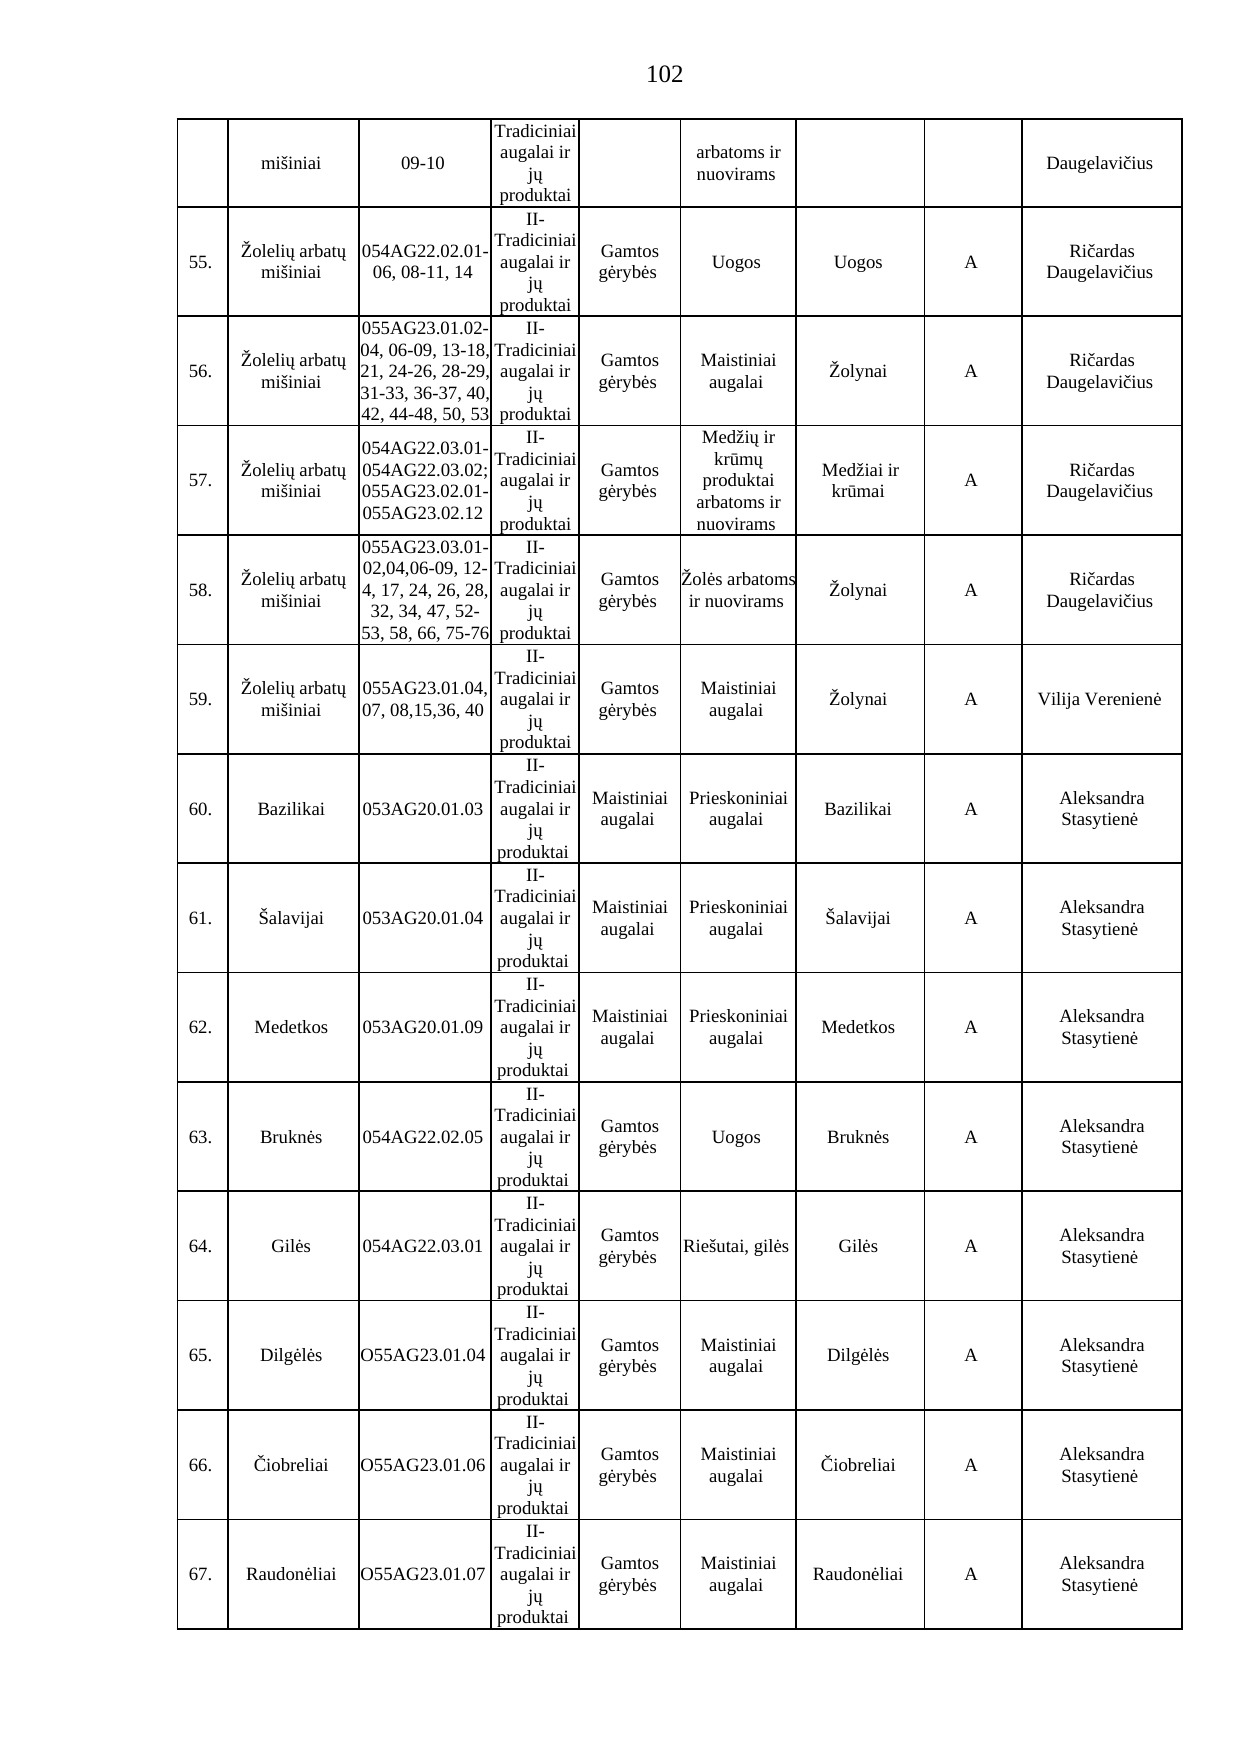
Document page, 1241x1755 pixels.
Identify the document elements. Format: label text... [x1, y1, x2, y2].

table_cell 054AG22.02.01-06, 08-11, 14 [360, 208, 490, 315]
table_cell O55AG23.01.06 [360, 1411, 490, 1518]
table_cell A [925, 864, 1021, 972]
table_cell Aleksandra Stasytienė [1023, 1192, 1181, 1300]
table_cell Ričardas Daugelavičius [1023, 536, 1181, 643]
table_cell Aleksandra Stasytienė [1023, 755, 1181, 862]
table_cell Dilgėlės [797, 1301, 924, 1409]
table_cell Gamtos gėrybės [580, 426, 680, 534]
table_cell 67. [178, 1520, 227, 1628]
table_cell Vilija Verenienė [1023, 645, 1181, 753]
table_cell 60. [178, 755, 227, 862]
table_cell II-Tradiciniai augalai ir jų produktai [492, 1301, 578, 1409]
table_cell II-Tradiciniai augalai ir jų produktai [492, 208, 578, 315]
table_cell Ričardas Daugelavičius [1023, 317, 1181, 425]
table_cell mišiniai [229, 120, 358, 206]
table_cell Gamtos gėrybės [580, 536, 680, 643]
table_cell Riešutai, gilės [681, 1192, 795, 1300]
table_cell Aleksandra Stasytienė [1023, 973, 1181, 1081]
table_cell Prieskoniniai augalai [681, 755, 795, 862]
table_cell Uogos [681, 1083, 795, 1190]
table_cell 66. [178, 1411, 227, 1518]
table_cell II-Tradiciniai augalai ir jų produktai [492, 1520, 578, 1628]
table_cell II-Tradiciniai augalai ir jų produktai [492, 317, 578, 425]
table_cell II-Tradiciniai augalai ir jų produktai [492, 536, 578, 643]
table_cell 053AG20.01.09 [360, 973, 490, 1081]
table_cell Prieskoniniai augalai [681, 864, 795, 972]
table_cell Maistiniai augalai [580, 755, 680, 862]
table_cell Maistiniai augalai [580, 864, 680, 972]
table_cell Žolelių arbatų mišiniai [229, 317, 358, 425]
table_cell Dilgėlės [229, 1301, 358, 1409]
table_cell Čiobreliai [229, 1411, 358, 1518]
table_cell 055AG23.01.02-04, 06-09, 13-18, 21, 24-26, 28-29, 31-33, 36-37, 40, 42, 44-48, 50, 53 [360, 317, 490, 425]
table_cell Medetkos [797, 973, 924, 1081]
table_cell Maistiniai augalai [681, 1520, 795, 1628]
table_cell 055AG23.03.01-02,04,06-09, 12-4, 17, 24, 26, 28, 32, 34, 47, 52-53, 58, 66, 75-76 [360, 536, 490, 643]
table_cell Maistiniai augalai [681, 1301, 795, 1409]
table_cell A [925, 317, 1021, 425]
table_cell Aleksandra Stasytienė [1023, 1411, 1181, 1518]
table_cell Šalavijai [229, 864, 358, 972]
table_cell Raudonėliai [797, 1520, 924, 1628]
table_cell arbatoms ir nuovirams [681, 120, 795, 206]
table_cell 65. [178, 1301, 227, 1409]
table_cell A [925, 1192, 1021, 1300]
table_cell Žolės arbatoms ir nuovirams [681, 536, 795, 643]
table_cell Uogos [797, 208, 924, 315]
table_cell Medetkos [229, 973, 358, 1081]
table_cell A [925, 973, 1021, 1081]
table_cell II-Tradiciniai augalai ir jų produktai [492, 973, 578, 1081]
table_cell 59. [178, 645, 227, 753]
table_cell 62. [178, 973, 227, 1081]
table_cell Maistiniai augalai [580, 973, 680, 1081]
table_cell 053AG20.01.03 [360, 755, 490, 862]
table_cell Maistiniai augalai [681, 1411, 795, 1518]
table_cell Gamtos gėrybės [580, 1411, 680, 1518]
table_cell 09-10 [360, 120, 490, 206]
table_cell Gamtos gėrybės [580, 1301, 680, 1409]
table_cell Gilės [797, 1192, 924, 1300]
table_cell II-Tradiciniai augalai ir jų produktai [492, 1411, 578, 1518]
table_cell Prieskoniniai augalai [681, 973, 795, 1081]
table_cell 054AG22.03.01-054AG22.03.02; 055AG23.02.01-055AG23.02.12 [360, 426, 490, 534]
table_cell Ričardas Daugelavičius [1023, 208, 1181, 315]
table_cell Gamtos gėrybės [580, 208, 680, 315]
table_cell Raudonėliai [229, 1520, 358, 1628]
table_cell Bruknės [229, 1083, 358, 1190]
table_cell A [925, 208, 1021, 315]
table_cell [178, 120, 227, 206]
table_cell Bruknės [797, 1083, 924, 1190]
table_cell Gamtos gėrybės [580, 1083, 680, 1190]
table_cell Gamtos gėrybės [580, 1520, 680, 1628]
table_cell Ričardas Daugelavičius [1023, 426, 1181, 534]
table_cell II-Tradiciniai augalai ir jų produktai [492, 645, 578, 753]
table_cell [925, 120, 1021, 206]
table_cell Čiobreliai [797, 1411, 924, 1518]
table_cell Žolelių arbatų mišiniai [229, 645, 358, 753]
table_cell 55. [178, 208, 227, 315]
table_cell Gamtos gėrybės [580, 1192, 680, 1300]
table_cell [797, 120, 924, 206]
table_cell A [925, 1520, 1021, 1628]
table_cell A [925, 536, 1021, 643]
table_cell [580, 120, 680, 206]
table_cell 63. [178, 1083, 227, 1190]
table_cell II-Tradiciniai augalai ir jų produktai [492, 864, 578, 972]
table_cell O55AG23.01.07 [360, 1520, 490, 1628]
table_cell 56. [178, 317, 227, 425]
table_cell II-Tradiciniai augalai ir jų produktai [492, 426, 578, 534]
table_cell Maistiniai augalai [681, 317, 795, 425]
table_cell 61. [178, 864, 227, 972]
table_cell Aleksandra Stasytienė [1023, 864, 1181, 972]
table_cell 055AG23.01.04, 07, 08,15,36, 40 [360, 645, 490, 753]
table_cell Bazilikai [797, 755, 924, 862]
table_cell A [925, 426, 1021, 534]
table_cell 053AG20.01.04 [360, 864, 490, 972]
table_cell II-Tradiciniai augalai ir jų produktai [492, 755, 578, 862]
table_cell Daugelavičius [1023, 120, 1181, 206]
table_cell A [925, 755, 1021, 862]
table_cell Žolynai [797, 317, 924, 425]
table_cell A [925, 645, 1021, 753]
table_cell Medžių ir krūmų produktai arbatoms ir nuovirams [681, 426, 795, 534]
table_cell 58. [178, 536, 227, 643]
table_cell 054AG22.03.01 [360, 1192, 490, 1300]
table_cell Žolynai [797, 536, 924, 643]
table_cell Gamtos gėrybės [580, 317, 680, 425]
table_cell Gamtos gėrybės [580, 645, 680, 753]
table_cell Aleksandra Stasytienė [1023, 1520, 1181, 1628]
table_cell A [925, 1411, 1021, 1518]
table_cell Žolynai [797, 645, 924, 753]
table_cell O55AG23.01.04 [360, 1301, 490, 1409]
table_cell Tradiciniai augalai ir jų produktai [492, 120, 578, 206]
table_cell II-Tradiciniai augalai ir jų produktai [492, 1083, 578, 1190]
table_cell Uogos [681, 208, 795, 315]
table_cell A [925, 1301, 1021, 1409]
table_cell Žolelių arbatų mišiniai [229, 536, 358, 643]
table_cell 64. [178, 1192, 227, 1300]
table_cell A [925, 1083, 1021, 1190]
table_cell Medžiai ir krūmai [797, 426, 924, 534]
table_cell Bazilikai [229, 755, 358, 862]
table_cell Šalavijai [797, 864, 924, 972]
table_cell Gilės [229, 1192, 358, 1300]
table_cell Aleksandra Stasytienė [1023, 1301, 1181, 1409]
table_cell 57. [178, 426, 227, 534]
table_cell Žolelių arbatų mišiniai [229, 426, 358, 534]
table_cell 054AG22.02.05 [360, 1083, 490, 1190]
table_cell Maistiniai augalai [681, 645, 795, 753]
table_cell Aleksandra Stasytienė [1023, 1083, 1181, 1190]
table_cell II-Tradiciniai augalai ir jų produktai [492, 1192, 578, 1300]
table_cell Žolelių arbatų mišiniai [229, 208, 358, 315]
